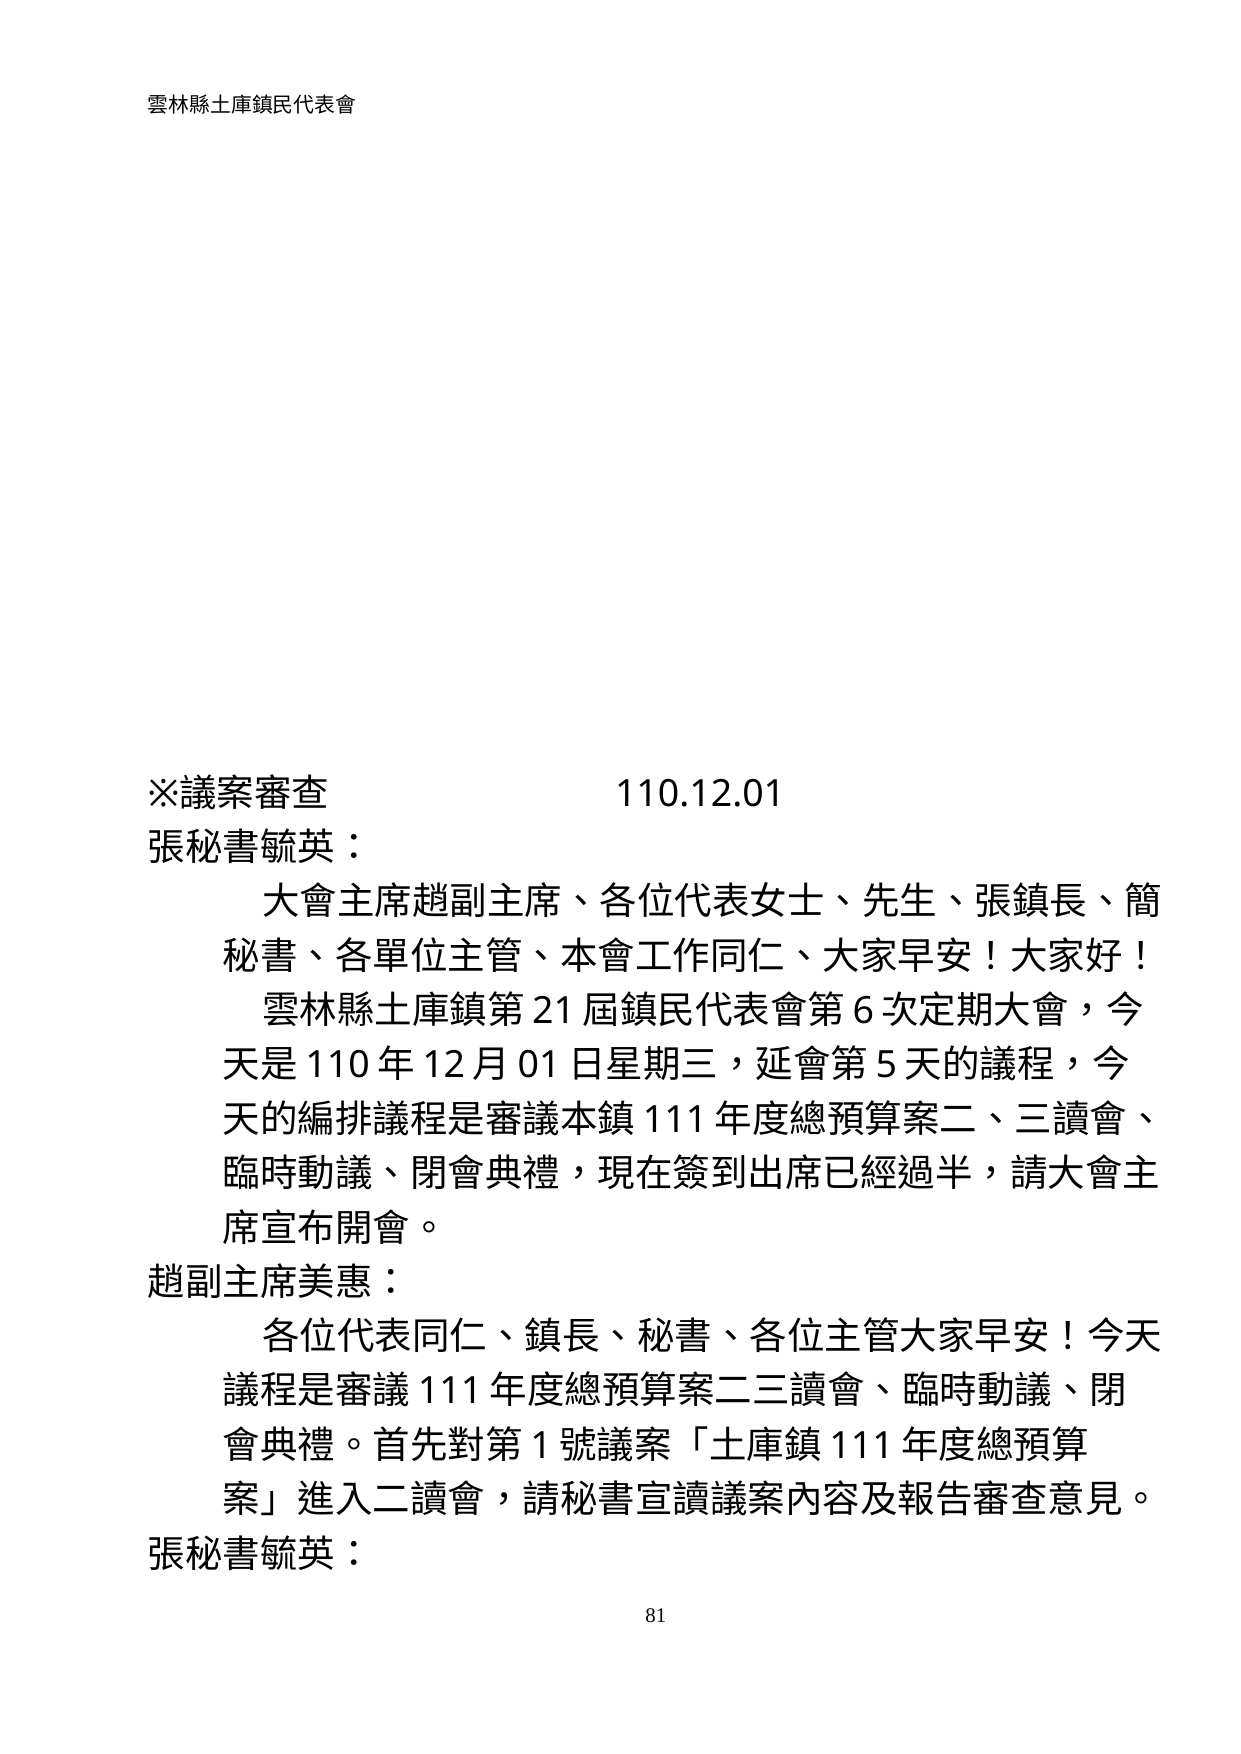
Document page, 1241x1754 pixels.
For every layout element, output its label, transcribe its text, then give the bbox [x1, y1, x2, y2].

text 張秘書毓英： [148, 817, 1163, 871]
text 大會主席趙副主席、各位代表女士、先生、張鎮長、簡秘書、各單位主管、本會工作同仁、大家早安！大家好！ [223, 871, 1163, 980]
text ※議案審查 110.12.01 [148, 762, 1163, 817]
text 張秘書毓英： [148, 1523, 1163, 1578]
text 雲林縣土庫鎮第21屆鎮民代表會第6次定期大會，今天是110年12月01日星期三，延會第5天的議程，今天的編排議程是審議本鎮111年度總預算案二、三讀會、臨時動議、閉會典禮，現在簽到出席已經過半，請大會主席宣布開會。 [223, 980, 1163, 1252]
text 各位代表同仁、鎮長、秘書、各位主管大家早安！今天議程是審議111年度總預算案二三讀會、臨時動議、閉會典禮。首先對第1號議案「土庫鎮111年度總預算案」進入二讀會，請秘書宣讀議案內容及報告審查意見。 [223, 1306, 1163, 1523]
text 趙副主席美惠： [148, 1252, 1163, 1306]
